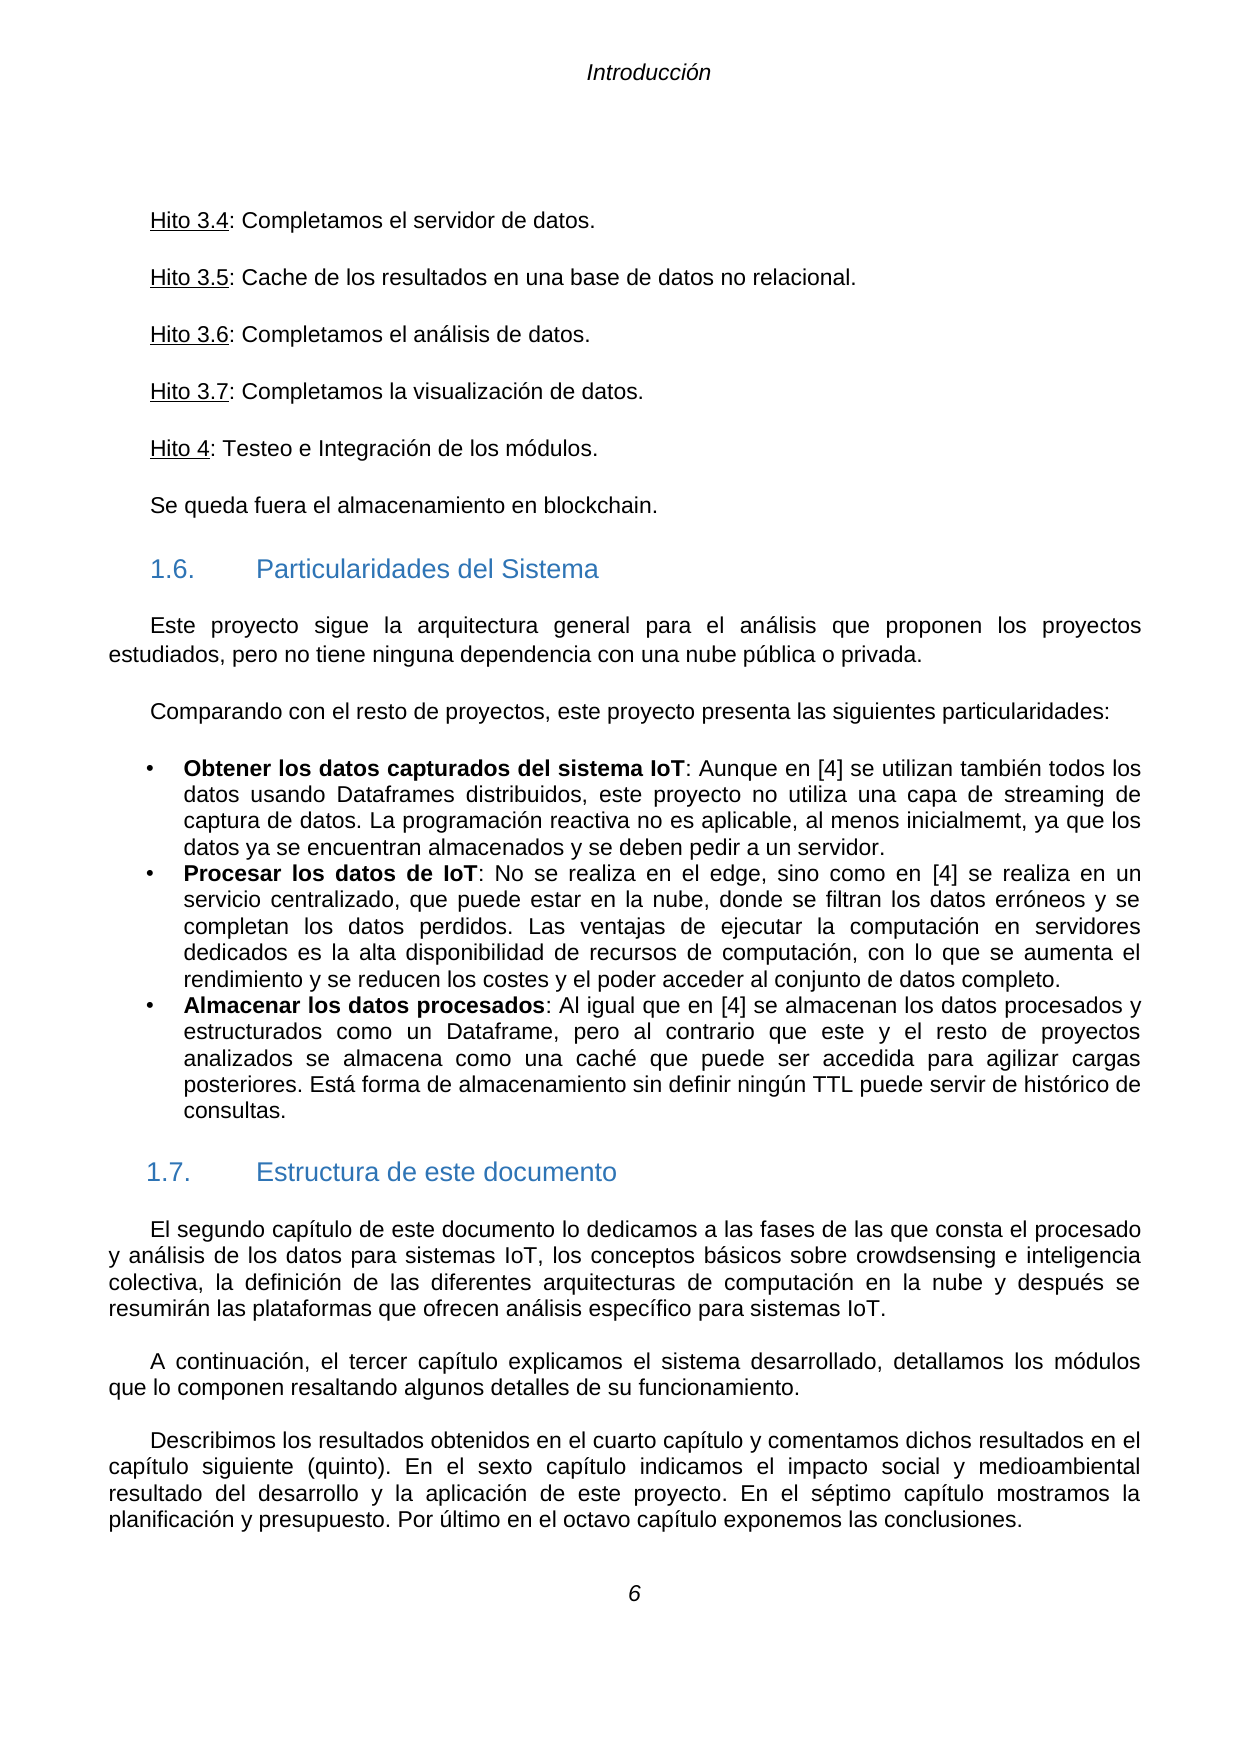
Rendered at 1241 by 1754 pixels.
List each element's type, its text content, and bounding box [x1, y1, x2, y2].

list Obtener los datos capturados del sistema IoT: Aunque en [4] se utilizan también todos los datos usando Dataframes distribuidos, este proyecto no utiliza una capa de streaming de captura de datos. La programación reactiva no es aplicable, al menos inicialmemt, ya que los datos ya se encuentran almacenados y se deben pedir a un servidor. [146, 755, 1142, 860]
text Hito 4: Testeo e Integración de los módulos. [108, 435, 1142, 461]
subtitle Particularidades del Sistema [108, 553, 1142, 584]
text El segundo capítulo de este documento lo dedicamos a las fases de las que consta el procesado y análisis de los datos para sistemas IoT, los conceptos básicos sobre crowdsensing e inteligencia colectiva, la definición de las diferentes arquitecturas de computación en la nube y después se resumirán las plataformas que ofrecen análisis específico para sistemas IoT. [108, 1216, 1142, 1321]
list Almacenar los datos procesados: Al igual que en [4] se almacenan los datos procesados y estructurados como un Dataframe, pero al contrario que este y el resto de proyectos analizados se almacena como una caché que puede ser accedida para agilizar cargas posteriores. Está forma de almacenamiento sin definir ningún TTL puede servir de histórico de consultas. [146, 992, 1142, 1124]
text A continuación, el tercer capítulo explicamos el sistema desarrollado, detallamos los módulos que lo componen resaltando algunos detalles de su funcionamiento. [108, 1348, 1142, 1400]
list Procesar los datos de IoT: No se realiza en el edge, sino como en [4] se realiza en un servicio centralizado, que puede estar en la nube, donde se filtran los datos erróneos y se completan los datos perdidos. Las ventajas de ejecutar la computación en servidores dedicados es la alta disponibilidad de recursos de computación, con lo que se aumenta el rendimiento y se reducen los costes y el poder acceder al conjunto de datos completo. [146, 860, 1142, 992]
text Este proyecto sigue la arquitectura general para el análisis que proponen los proyectos estudiados, pero no tiene ninguna dependencia con una nube pública o privada. [108, 612, 1142, 667]
text Hito 3.4: Completamos el servidor de datos. [108, 207, 1142, 234]
text Se queda fuera el almacenamiento en blockchain. [108, 492, 1142, 518]
text Hito 3.6: Completamos el análisis de datos. [108, 321, 1142, 347]
text Describimos los resultados obtenidos en el cuarto capítulo y comentamos dichos resultados en el capítulo siguiente (quinto). En el sexto capítulo indicamos el impacto social y medioambiental resultado del desarrollo y la aplicación de este proyecto. En el séptimo capítulo mostramos la planificación y presupuesto. Por último en el octavo capítulo exponemos las conclusiones. [108, 1427, 1142, 1532]
subtitle Estructura de este documento [146, 1156, 1142, 1187]
text Hito 3.5: Cache de los resultados en una base de datos no relacional. [108, 264, 1142, 291]
text Comparando con el resto de proyectos, este proyecto presenta las siguientes particularidades: [108, 698, 1142, 724]
text Hito 3.7: Completamos la visualización de datos. [108, 378, 1142, 404]
